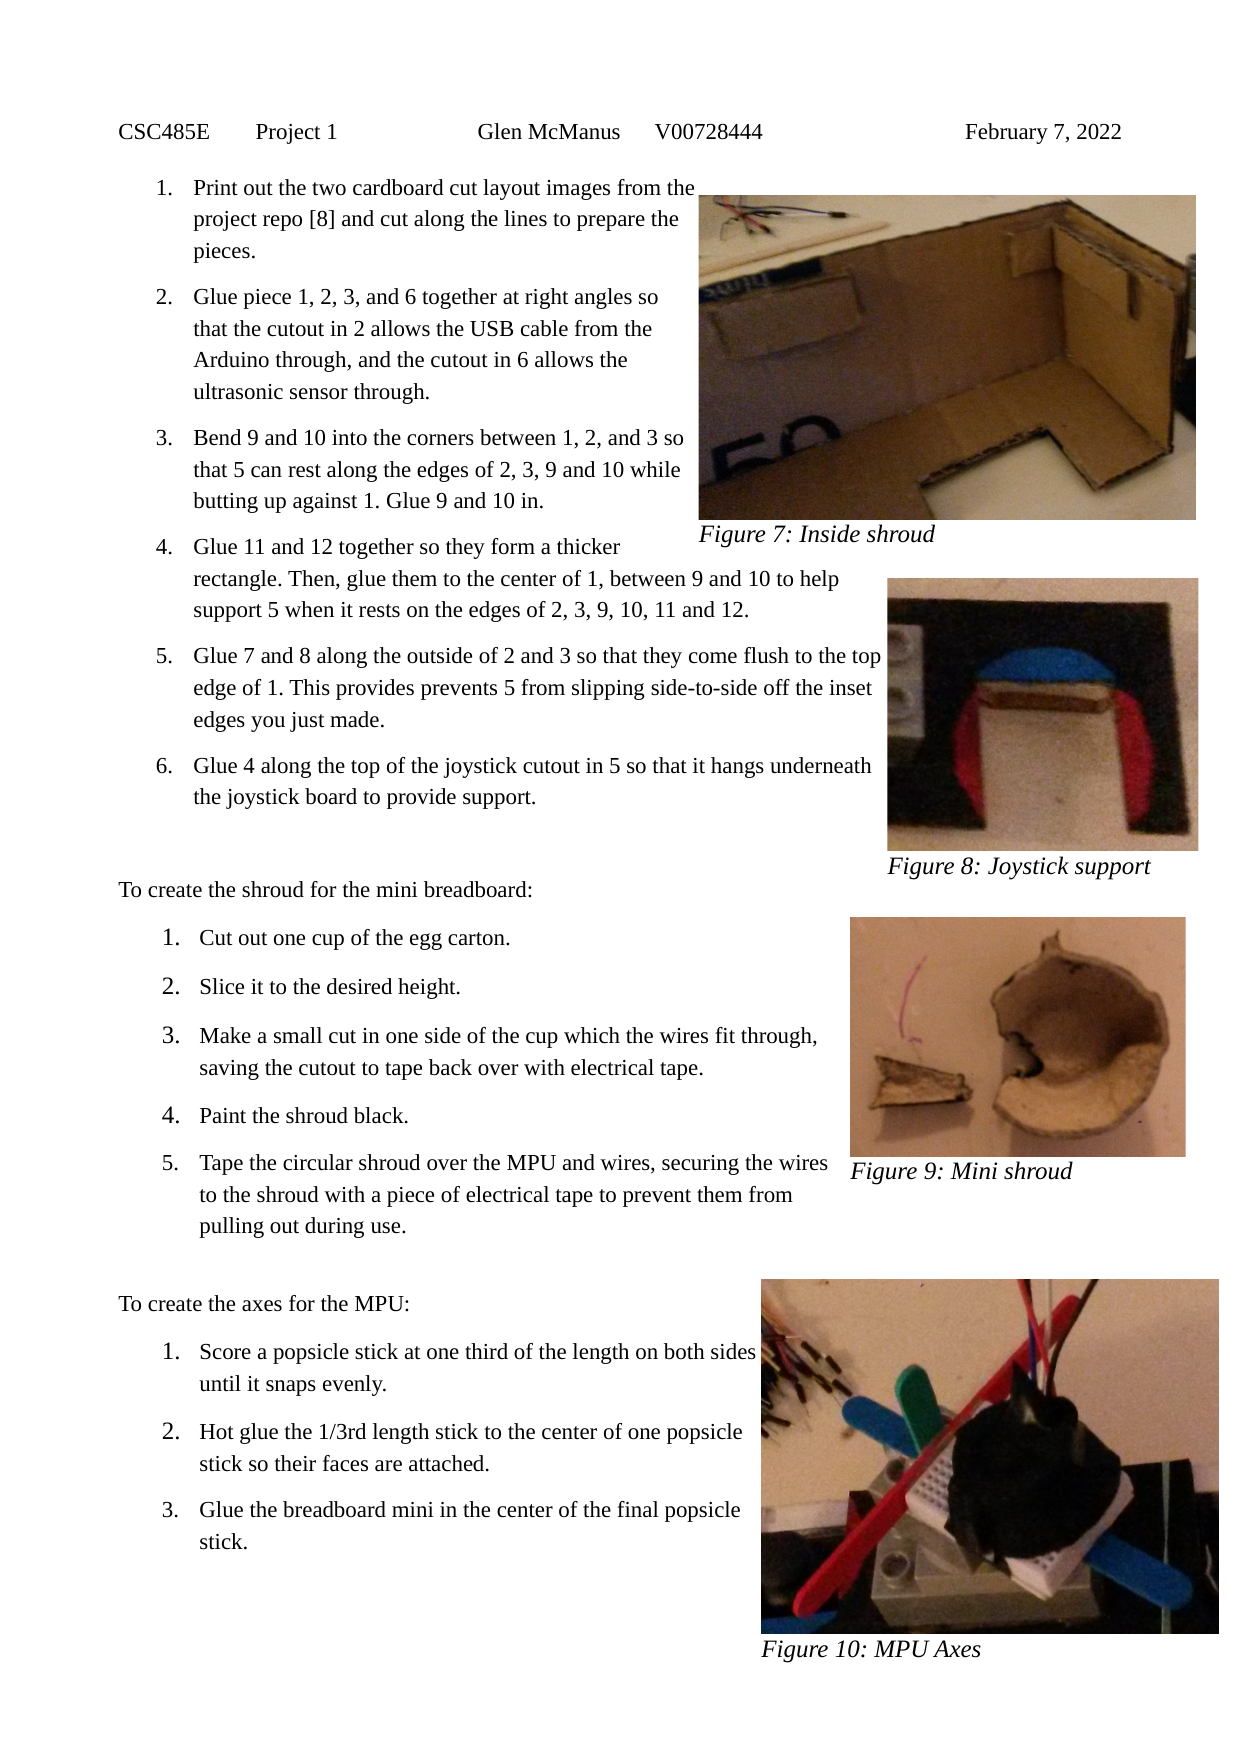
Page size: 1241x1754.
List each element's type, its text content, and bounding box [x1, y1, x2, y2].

list Paint the shroud black. [162, 1100, 850, 1129]
list Figure 9: Mini shroud [850, 1157, 1186, 1185]
list Bend 9 and 10 into the corners between 1, 2, and 3 so that 5 can rest along the edges of 2, 3, 9 and 10 while butting up against 1. Glue 9 and 10 in. [156, 424, 698, 513]
list Tape the circular shroud over the MPU and wires, securing the wires to the shroud with a piece of electrical tape to prevent them from pulling out during use. [162, 1149, 1219, 1279]
list Glue piece 1, 2, 3, and 6 together at right angles so that the cutout in 2 allows the USB cable from the Arduino through, and the cutout in 6 allows the ultrasonic sensor through. [156, 283, 698, 404]
list Score a popsicle stick at one third of the length on both sides until it snaps evenly. [162, 1336, 761, 1396]
list Slice it to the desired height. [162, 971, 850, 1000]
picture [850, 917, 1186, 1157]
list Glue 11 and 12 together so they form a thicker rectangle. Then, glue them to the center of 1, between 9 and 10 to help support 5 when it rests on the edges of 2, 3, 9, 10, 11 and 12. [156, 533, 1198, 623]
text To create the axes for the MPU: [118, 1290, 761, 1316]
list Hot glue the 1/3rd length stick to the center of one popsicle stick so their faces are attached. [162, 1416, 761, 1477]
list Figure 7: Inside shroud [699, 520, 1196, 548]
list Glue 7 and 8 along the outside of 2 and 3 so that they come flush to the top edge of 1. This provides prevents 5 from slipping side-to-side off the inset edges you just made. [156, 643, 887, 732]
picture [698, 195, 1196, 520]
list Figure 8: Joystick support [887, 851, 1198, 879]
list Cut out one cup of the egg carton. [162, 922, 850, 951]
list Glue 4 along the top of the joystick cutout in 5 so that it hangs underneath the joystick board to provide support. [156, 752, 887, 810]
picture [887, 578, 1199, 851]
text To create the shroud for the mini breadboard: [118, 876, 1122, 902]
list Print out the two cardboard cut layout images from the project repo [8] and cut along the lines to prepare the pieces. [156, 174, 1196, 263]
picture [761, 1279, 1219, 1634]
list Make a small cut in one side of the cup which the wires fit through, saving the cutout to tape back over with electrical tape. [162, 1020, 850, 1080]
list Glue the breadboard mini in the center of the final popsicle stick. [162, 1496, 761, 1554]
list Figure 10: MPU Axes [761, 1634, 1219, 1663]
